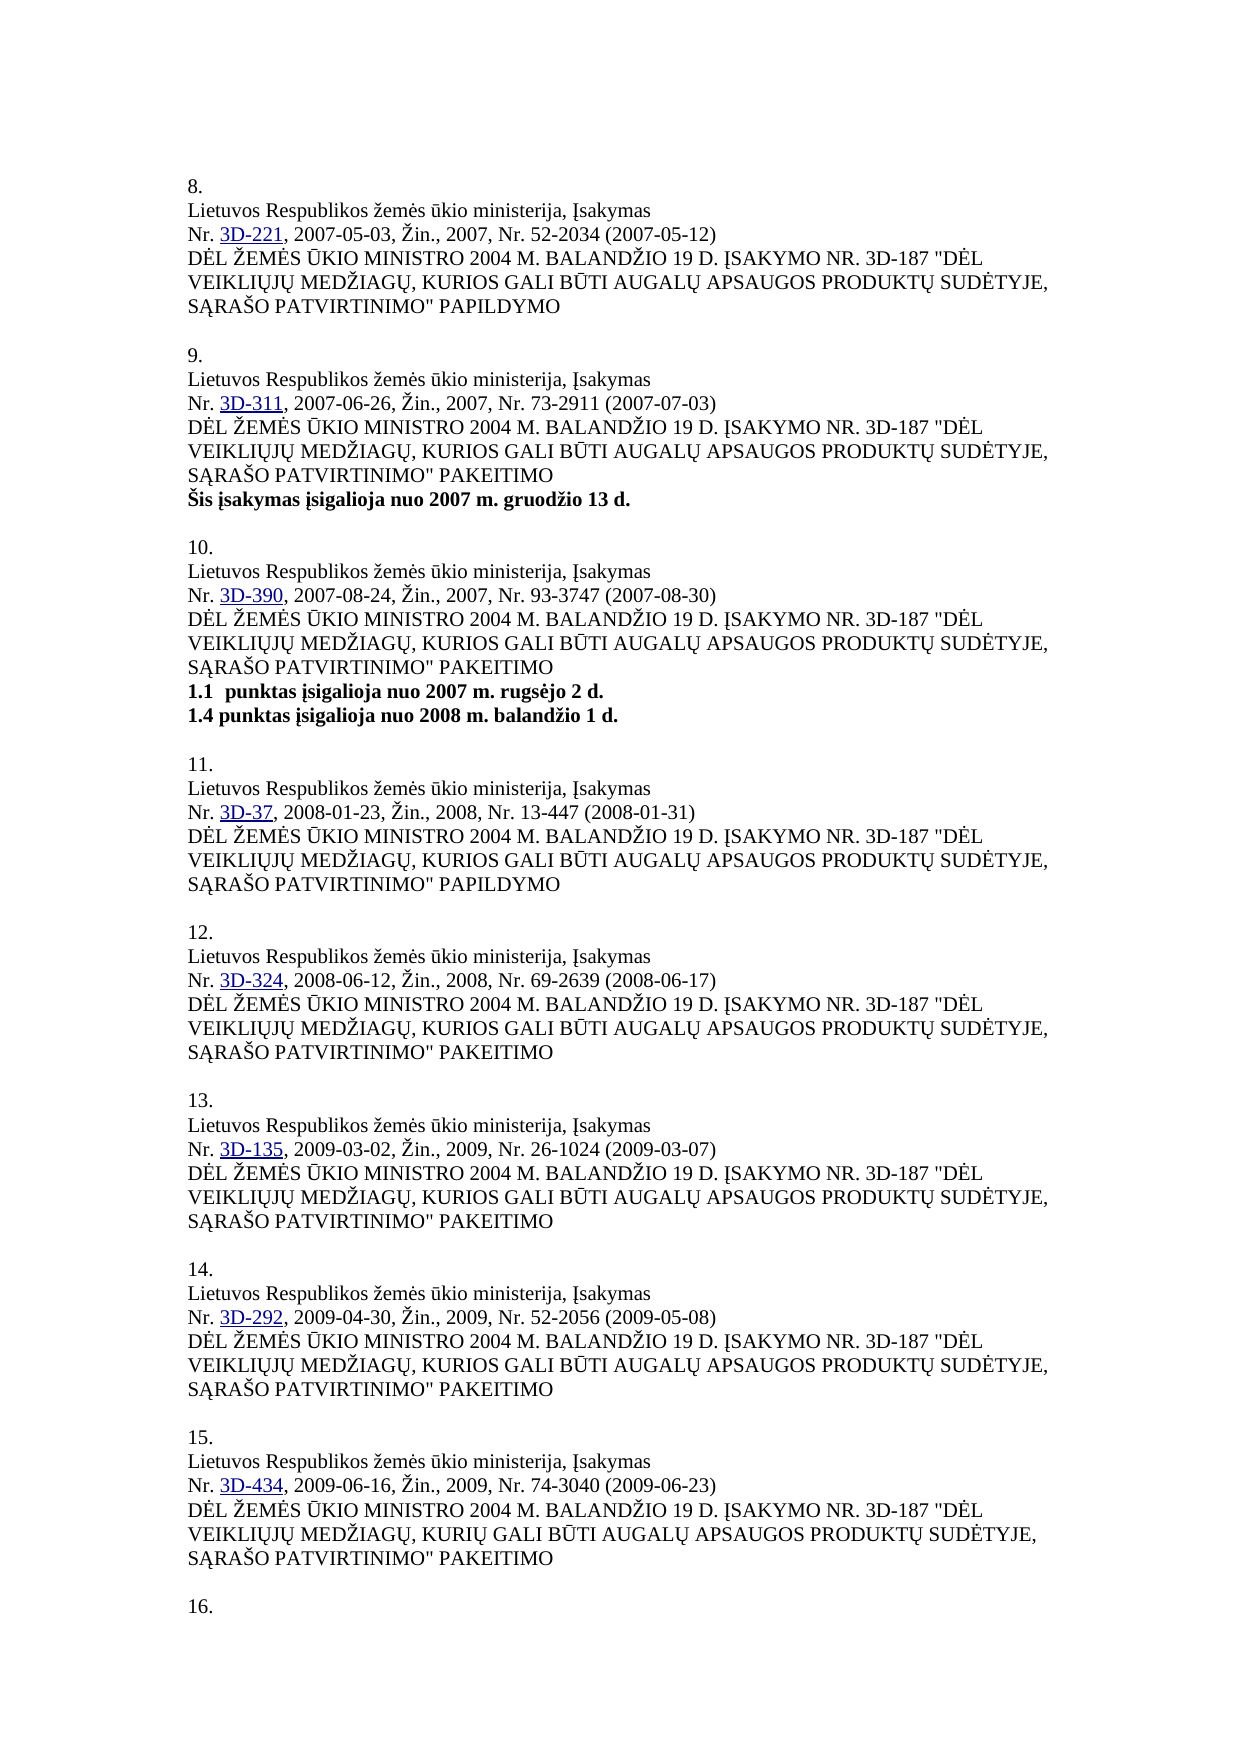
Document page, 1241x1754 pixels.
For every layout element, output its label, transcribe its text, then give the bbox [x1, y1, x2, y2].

text 1.4 punktas įsigalioja nuo 2008 m. balandžio 1 d. [187, 703, 1053, 727]
text DĖL ŽEMĖS ŪKIO MINISTRO 2004 M. BALANDŽIO 19 D. ĮSAKYMO NR. 3D-187 "DĖL VEIKLIŲJŲ MEDŽIAGŲ, KURIOS GALI BŪTI AUGALŲ APSAUGOS PRODUKTŲ SUDĖTYJE, SĄRAŠO PATVIRTINIMO" PAPILDYMO [187, 824, 1053, 896]
list punktas įsigalioja nuo 2007 m. rugsėjo 2 d. [187, 679, 1053, 703]
text Lietuvos Respublikos žemės ūkio ministerija, Įsakymas [187, 1281, 1053, 1305]
text Lietuvos Respublikos žemės ūkio ministerija, Įsakymas [187, 198, 1053, 222]
text Lietuvos Respublikos žemės ūkio ministerija, Įsakymas [187, 1112, 1053, 1137]
text DĖL ŽEMĖS ŪKIO MINISTRO 2004 M. BALANDŽIO 19 D. ĮSAKYMO NR. 3D-187 "DĖL VEIKLIŲJŲ MEDŽIAGŲ, KURIŲ GALI BŪTI AUGALŲ APSAUGOS PRODUKTŲ SUDĖTYJE, SĄRAŠO PATVIRTINIMO" PAKEITIMO [187, 1497, 1053, 1570]
text 14. [187, 1257, 1053, 1281]
text DĖL ŽEMĖS ŪKIO MINISTRO 2004 M. BALANDŽIO 19 D. ĮSAKYMO NR. 3D-187 "DĖL VEIKLIŲJŲ MEDŽIAGŲ, KURIOS GALI BŪTI AUGALŲ APSAUGOS PRODUKTŲ SUDĖTYJE, SĄRAŠO PATVIRTINIMO" PAPILDYMO [187, 246, 1053, 318]
text 9. [187, 342, 1053, 367]
text Nr. 3D-292, 2009-04-30, Žin., 2009, Nr. 52-2056 (2009-05-08) [187, 1305, 1053, 1329]
text Nr. 3D-135, 2009-03-02, Žin., 2009, Nr. 26-1024 (2009-03-07) [187, 1137, 1053, 1161]
text DĖL ŽEMĖS ŪKIO MINISTRO 2004 M. BALANDŽIO 19 D. ĮSAKYMO NR. 3D-187 "DĖL VEIKLIŲJŲ MEDŽIAGŲ, KURIOS GALI BŪTI AUGALŲ APSAUGOS PRODUKTŲ SUDĖTYJE, SĄRAŠO PATVIRTINIMO" PAKEITIMO [187, 415, 1053, 487]
text 16. [187, 1594, 1053, 1618]
text 13. [187, 1088, 1053, 1112]
text Lietuvos Respublikos žemės ūkio ministerija, Įsakymas [187, 776, 1053, 800]
text 12. [187, 920, 1053, 944]
text DĖL ŽEMĖS ŪKIO MINISTRO 2004 M. BALANDŽIO 19 D. ĮSAKYMO NR. 3D-187 "DĖL VEIKLIŲJŲ MEDŽIAGŲ, KURIOS GALI BŪTI AUGALŲ APSAUGOS PRODUKTŲ SUDĖTYJE, SĄRAŠO PATVIRTINIMO" PAKEITIMO [187, 1329, 1053, 1401]
text Nr. 3D-434, 2009-06-16, Žin., 2009, Nr. 74-3040 (2009-06-23) [187, 1473, 1053, 1497]
text Nr. 3D-324, 2008-06-12, Žin., 2008, Nr. 69-2639 (2008-06-17) [187, 968, 1053, 992]
text DĖL ŽEMĖS ŪKIO MINISTRO 2004 M. BALANDŽIO 19 D. ĮSAKYMO NR. 3D-187 "DĖL VEIKLIŲJŲ MEDŽIAGŲ, KURIOS GALI BŪTI AUGALŲ APSAUGOS PRODUKTŲ SUDĖTYJE, SĄRAŠO PATVIRTINIMO" PAKEITIMO [187, 607, 1053, 679]
text Lietuvos Respublikos žemės ūkio ministerija, Įsakymas [187, 944, 1053, 968]
text DĖL ŽEMĖS ŪKIO MINISTRO 2004 M. BALANDŽIO 19 D. ĮSAKYMO NR. 3D-187 "DĖL VEIKLIŲJŲ MEDŽIAGŲ, KURIOS GALI BŪTI AUGALŲ APSAUGOS PRODUKTŲ SUDĖTYJE, SĄRAŠO PATVIRTINIMO" PAKEITIMO [187, 1161, 1053, 1233]
text Šis įsakymas įsigalioja nuo 2007 m. gruodžio 13 d. [187, 487, 1053, 511]
text Lietuvos Respublikos žemės ūkio ministerija, Įsakymas [187, 559, 1053, 583]
text 15. [187, 1425, 1053, 1449]
text 10. [187, 535, 1053, 559]
text Nr. 3D-390, 2007-08-24, Žin., 2007, Nr. 93-3747 (2007-08-30) [187, 583, 1053, 607]
text Nr. 3D-221, 2007-05-03, Žin., 2007, Nr. 52-2034 (2007-05-12) [187, 222, 1053, 246]
text Nr. 3D-311, 2007-06-26, Žin., 2007, Nr. 73-2911 (2007-07-03) [187, 391, 1238, 415]
text Nr. 3D-37, 2008-01-23, Žin., 2008, Nr. 13-447 (2008-01-31) [187, 800, 1053, 824]
text Lietuvos Respublikos žemės ūkio ministerija, Įsakymas [187, 1449, 1053, 1473]
text 11. [187, 752, 1053, 776]
text DĖL ŽEMĖS ŪKIO MINISTRO 2004 M. BALANDŽIO 19 D. ĮSAKYMO NR. 3D-187 "DĖL VEIKLIŲJŲ MEDŽIAGŲ, KURIOS GALI BŪTI AUGALŲ APSAUGOS PRODUKTŲ SUDĖTYJE, SĄRAŠO PATVIRTINIMO" PAKEITIMO [187, 992, 1053, 1064]
text Lietuvos Respublikos žemės ūkio ministerija, Įsakymas [187, 367, 1053, 391]
text 8. [187, 174, 1053, 198]
